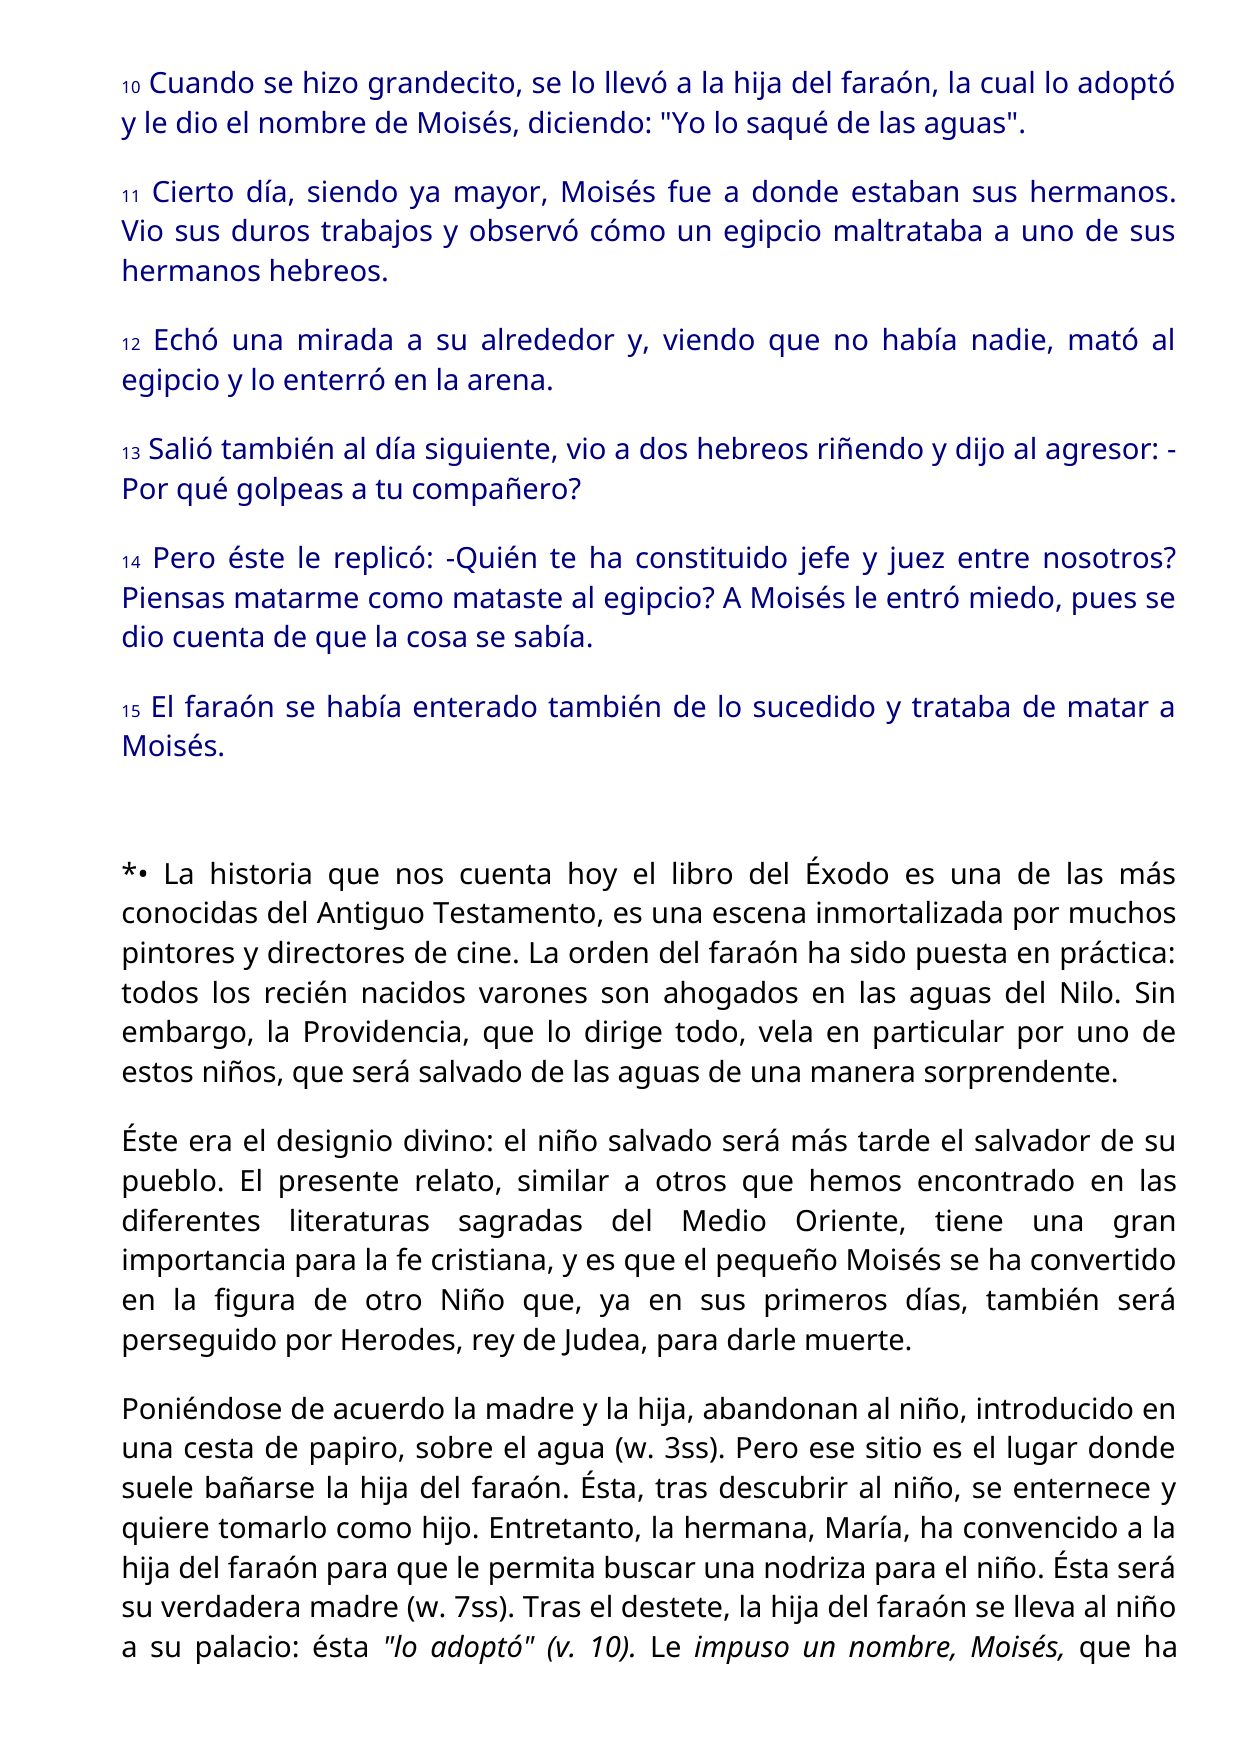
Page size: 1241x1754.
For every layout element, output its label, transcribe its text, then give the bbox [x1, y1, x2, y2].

table_header 10 Cuando se hizo grandecito, se lo llevó a la hija del faraón, la cual lo adoptó y le dio el nombre de Moisés, diciendo: "Yo lo saqué de las aguas". 11 Cierto día, siendo ya mayor, Moisés fue a donde estaban sus hermanos. Vio sus duros trabajos y observó cómo un egipcio maltrataba a uno de sus hermanos hebreos. 12 Echó una mirada a su alrededor y, viendo que no había nadie, mató al egipcio y lo enterró en la arena. 13 Salió también al día siguiente, vio a dos hebreos riñendo y dijo al agresor: -Por qué golpeas a tu compañero? 14 Pero éste le replicó: -Quién te ha constituido jefe y juez entre nosotros? Piensas matarme como mataste al egipcio? A Moisés le entró miedo, pues se dio cuenta de que la cosa se sabía. 15 El faraón se había enterado también de lo sucedido y trataba de matar a Moisés. *• La historia que nos cuenta hoy el libro del Éxodo es una de las más conocidas del Antiguo Testamento, es una escena inmortalizada por muchos pintores y directores de cine. La orden del faraón ha sido puesta en práctica: todos los recién nacidos varones son ahogados en las aguas del Nilo. Sin embargo, la Providencia, que lo dirige todo, vela en particular por uno de estos niños, que será salvado de las aguas de una manera sorprendente. Éste era el designio divino: el niño salvado será más tarde el salvador de su pueblo. El presente relato, similar a otros que hemos encontrado en las diferentes literaturas sagradas del Medio Oriente, tiene una gran importancia para la fe cristiana, y es que el pequeño Moisés se ha convertido en la figura de otro Niño que, ya en sus primeros días, también será perseguido por Herodes, rey de Judea, para darle muerte. Poniéndose de acuerdo la madre y la hija, abandonan al niño, introducido en una cesta de papiro, sobre el agua (w. 3ss). Pero ese sitio es el lugar donde suele bañarse la hija del faraón. Ésta, tras descubrir al niño, se enternece y quiere tomarlo como hijo. Entretanto, la hermana, María, ha convencido a la hija del faraón para que le permita buscar una nodriza para el niño. Ésta será su verdadera madre (w. 7ss). Tras el destete, la hija del faraón se lleva al niño a su palacio: ésta "lo adoptó" (v. 10). Le impuso un nombre, Moisés, que ha [118, 59, 1181, 1669]
